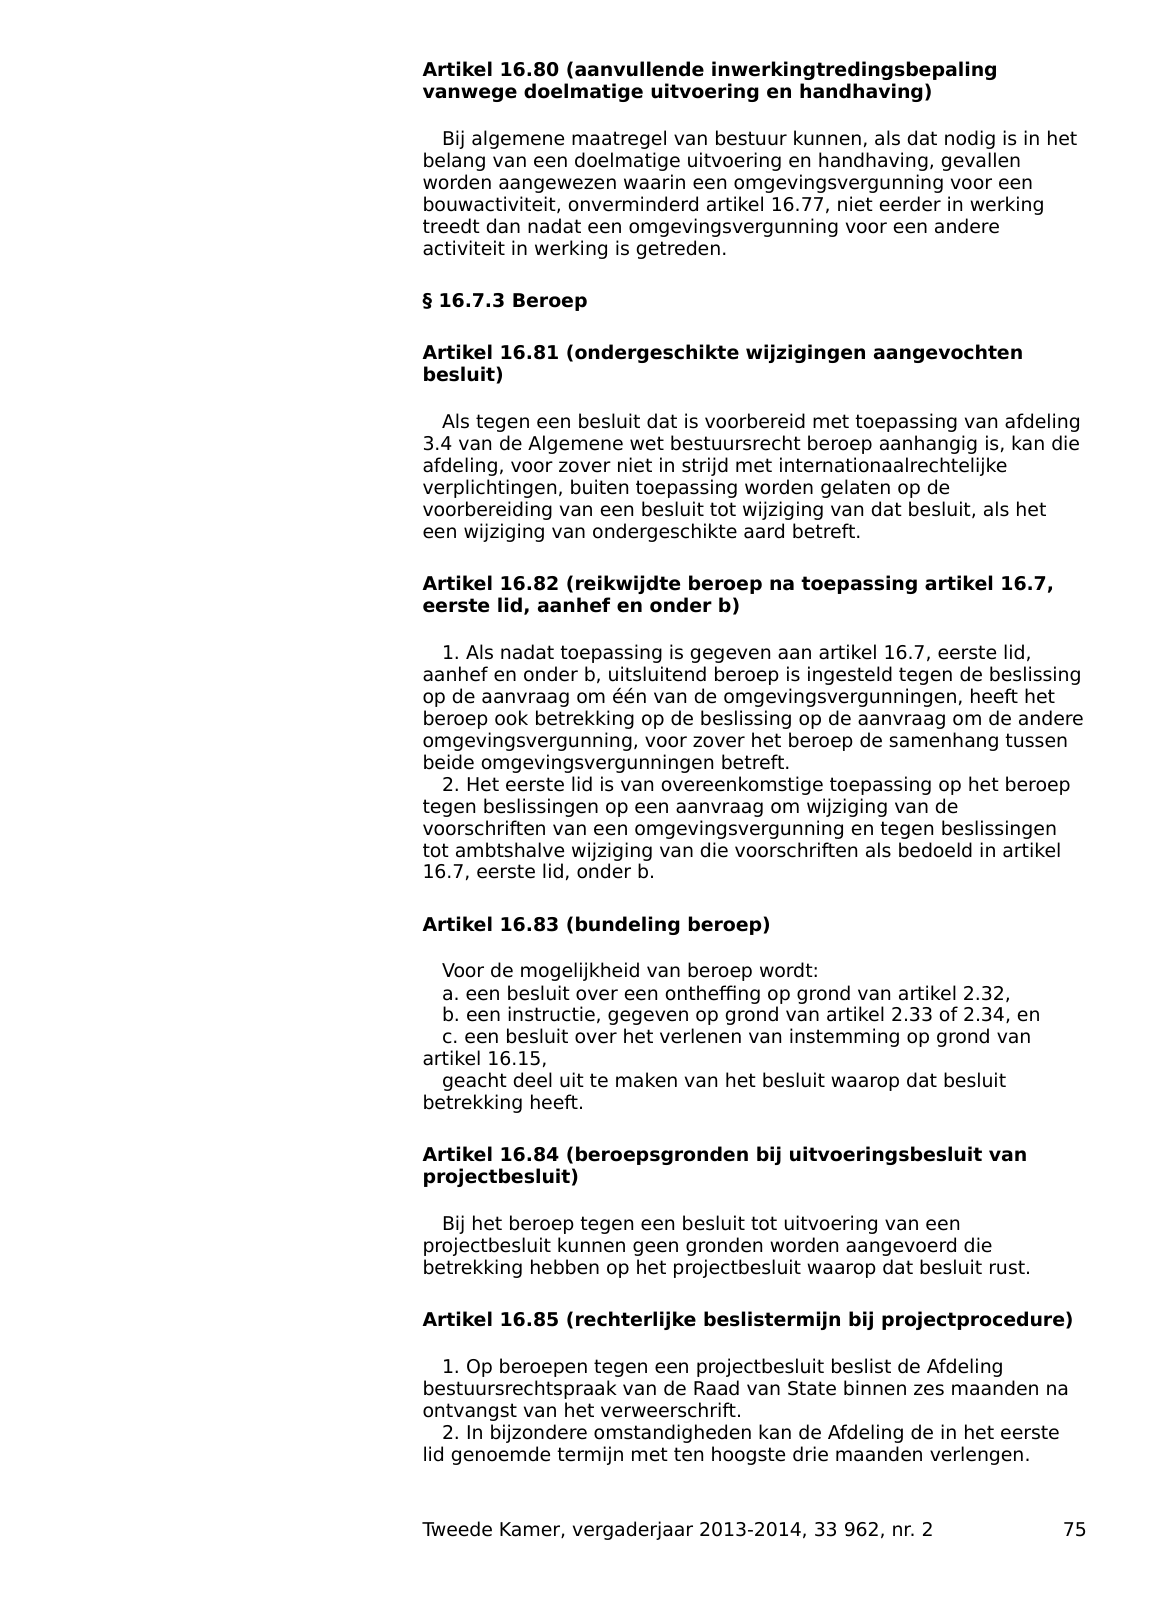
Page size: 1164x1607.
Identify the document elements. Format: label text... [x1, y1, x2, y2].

subtitle Artikel 16.82 (reikwijdte beroep na toepassing artikel 16.7, eerste lid, aanhef en onder b) [422, 573, 1087, 617]
text geacht deel uit te maken van het besluit waarop dat besluit betrekking heeft. [422, 1070, 1087, 1114]
subtitle Artikel 16.80 (aanvullende inwerkingtredingsbepaling vanwege doelmatige uitvoering en handhaving) [422, 59, 1087, 103]
text 2. Het eerste lid is van overeenkomstige toepassing op het beroep tegen beslissingen op een aanvraag om wijziging van de voorschriften van een omgevingsvergunning en tegen beslissingen tot ambtshalve wijziging van die voorschriften als bedoeld in artikel 16.7, eerste lid, onder b. [422, 773, 1087, 883]
subtitle Artikel 16.83 (bundeling beroep) [422, 913, 1087, 935]
text 1. Als nadat toepassing is gegeven aan artikel 16.7, eerste lid, aanhef en onder b, uitsluitend beroep is ingesteld tegen de beslissing op de aanvraag om één van de omgevingsvergunningen, heeft het beroep ook betrekking op de beslissing op de aanvraag om de andere omgevingsvergunning, voor zover het beroep de samenhang tussen beide omgevingsvergunningen betreft. [422, 642, 1087, 773]
subtitle Artikel 16.85 (rechterlijke beslistermijn bij projectprocedure) [422, 1309, 1087, 1331]
text 2. In bijzondere omstandigheden kan de Afdeling de in het eerste lid genoemde termijn met ten hoogste drie maanden verlengen. [422, 1422, 1087, 1466]
text c. een besluit over het verlenen van instemming op grond van artikel 16.15, [422, 1026, 1087, 1070]
text Als tegen een besluit dat is voorbereid met toepassing van afdeling 3.4 van de Algemene wet bestuursrecht beroep aanhangig is, kan die afdeling, voor zover niet in strijd met internationaalrechtelijke verplichtingen, buiten toepassing worden gelaten op de voorbereiding van een besluit tot wijziging van dat besluit, als het een wijziging van ondergeschikte aard betreft. [422, 411, 1087, 543]
subtitle § 16.7.3 Beroep [422, 290, 1087, 312]
text 1. Op beroepen tegen een projectbesluit beslist de Afdeling bestuursrechtspraak van de Raad van State binnen zes maanden na ontvangst van het verweerschrift. [422, 1356, 1087, 1422]
text Voor de mogelijkheid van beroep wordt: [422, 960, 1087, 982]
text Bij het beroep tegen een besluit tot uitvoering van een projectbesluit kunnen geen gronden worden aangevoerd die betrekking hebben op het projectbesluit waarop dat besluit rust. [422, 1213, 1087, 1279]
text Bij algemene maatregel van bestuur kunnen, als dat nodig is in het belang van een doelmatige uitvoering en handhaving, gevallen worden aangewezen waarin een omgevingsvergunning voor een bouwactiviteit, onverminderd artikel 16.77, niet eerder in werking treedt dan nadat een omgevingsvergunning voor een andere activiteit in werking is getreden. [422, 128, 1087, 260]
text b. een instructie, gegeven op grond van artikel 2.33 of 2.34, en [422, 1004, 1087, 1026]
text a. een besluit over een ontheffing op grond van artikel 2.32, [422, 982, 1087, 1004]
subtitle Artikel 16.84 (beroepsgronden bij uitvoeringsbesluit van projectbesluit) [422, 1144, 1087, 1188]
subtitle Artikel 16.81 (ondergeschikte wijzigingen aangevochten besluit) [422, 342, 1087, 386]
